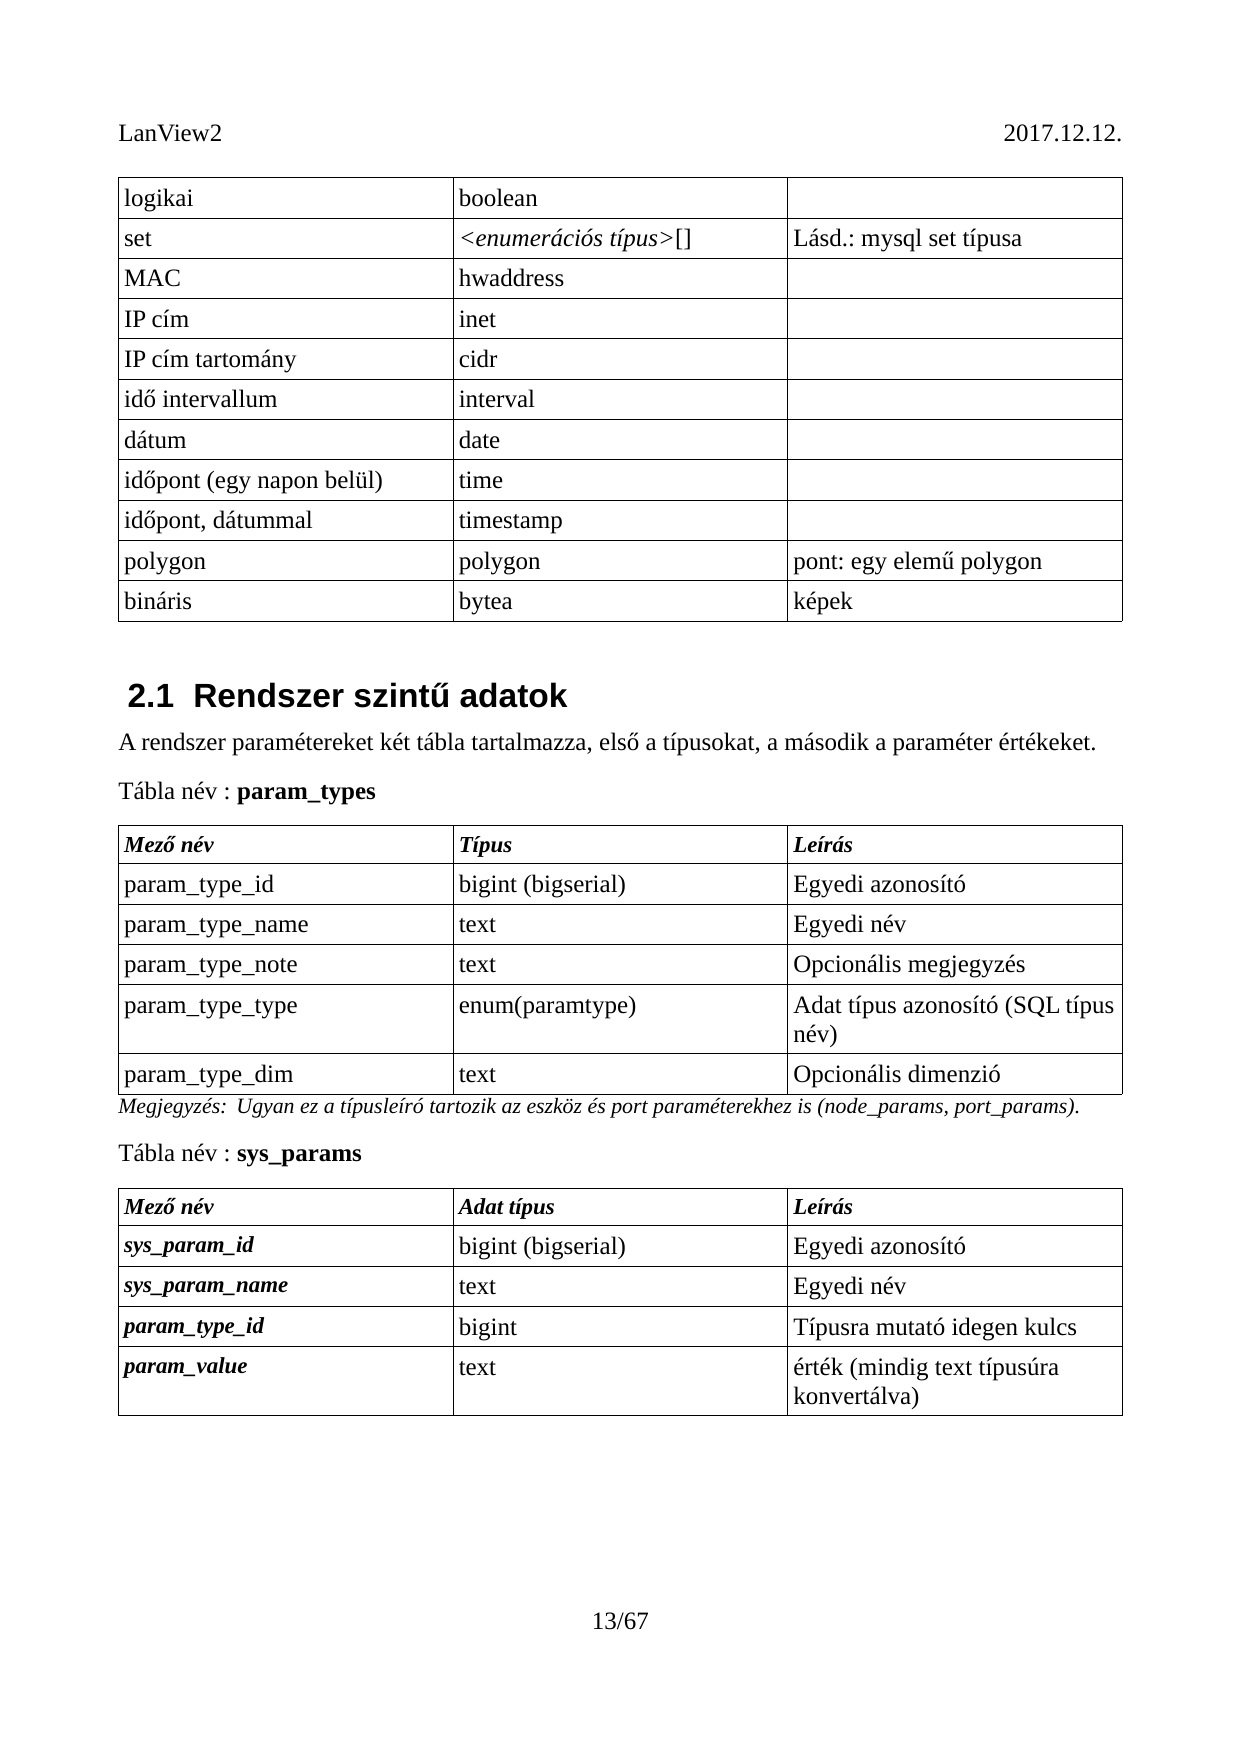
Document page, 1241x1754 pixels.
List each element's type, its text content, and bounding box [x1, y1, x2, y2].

table_cell time [454, 460, 787, 499]
table_cell param_value [119, 1347, 453, 1415]
table_header Leírás [788, 1189, 1122, 1225]
table_cell param_type_id [119, 1307, 453, 1346]
table_cell text [454, 905, 787, 944]
table_cell Opcionális megjegyzés [788, 945, 1122, 984]
table_cell Egyedi azonosító [788, 864, 1122, 903]
table_cell text [454, 945, 787, 984]
table_header Leírás [788, 826, 1122, 863]
table_cell dátum [119, 420, 453, 459]
table_cell text [454, 1347, 787, 1415]
table_cell Adat típus azonosító (SQL típus név) [788, 985, 1122, 1053]
table_cell sys_param_id [119, 1226, 453, 1266]
table_cell [788, 299, 1122, 338]
table_cell időpont, dátummal [119, 501, 453, 540]
table_cell [788, 259, 1122, 298]
table_cell [788, 178, 1122, 217]
table_cell cidr [454, 339, 787, 379]
table_cell polygon [454, 541, 787, 580]
table_cell képek [788, 581, 1122, 621]
table_cell Opcionális dimenzió [788, 1054, 1122, 1093]
table_cell timestamp [454, 501, 787, 540]
table_cell pont: egy elemű polygon [788, 541, 1122, 580]
table_cell bigint (bigserial) [454, 864, 787, 903]
table_cell param_type_dim [119, 1054, 453, 1093]
table_cell text [454, 1267, 787, 1306]
table_cell IP cím [119, 299, 453, 338]
table_cell interval [454, 380, 787, 419]
subtitle Rendszer szintű adatok [118, 676, 1122, 714]
table_cell [788, 339, 1122, 379]
table_cell text [454, 1054, 787, 1093]
table_cell param_type_type [119, 985, 453, 1053]
table_cell param_type_id [119, 864, 453, 903]
table_cell [788, 420, 1122, 459]
table_cell sys_param_name [119, 1267, 453, 1306]
table_cell idő intervallum [119, 380, 453, 419]
table_cell [788, 501, 1122, 540]
table_cell logikai [119, 178, 453, 217]
table_cell param_type_note [119, 945, 453, 984]
table_cell bigint [454, 1307, 787, 1346]
table_cell időpont (egy napon belül) [119, 460, 453, 499]
table_cell Egyedi név [788, 1267, 1122, 1306]
table_cell inet [454, 299, 787, 338]
text Tábla név : sys_params [118, 1138, 1122, 1167]
table_cell param_type_name [119, 905, 453, 944]
table_header Mező név [119, 826, 453, 863]
table_cell Egyedi név [788, 905, 1122, 944]
table_cell Lásd.: mysql set típusa [788, 219, 1122, 258]
table_cell polygon [119, 541, 453, 580]
text A rendszer paramétereket két tábla tartalmazza, első a típusokat, a második a paraméter értékeket. [118, 727, 1122, 756]
table_cell bytea [454, 581, 787, 621]
table_cell enum(paramtype) [454, 985, 787, 1053]
table_cell set [119, 219, 453, 258]
text Tábla név : param_types [118, 776, 1122, 805]
table_cell Típusra mutató idegen kulcs [788, 1307, 1122, 1346]
table_cell bigint (bigserial) [454, 1226, 787, 1266]
table_cell [788, 460, 1122, 499]
table_cell <enumerációs típus>[] [454, 219, 787, 258]
table_cell érték (mindig text típusúra konvertálva) [788, 1347, 1122, 1415]
table_header Típus [454, 826, 787, 863]
table_cell boolean [454, 178, 787, 217]
text Megjegyzés: Ugyan ez a típusleíró tartozik az eszköz és port paraméterekhez is (node_params, port_params). [118, 1095, 1122, 1119]
table_cell MAC [119, 259, 453, 298]
table_cell [788, 380, 1122, 419]
table_cell Egyedi azonosító [788, 1226, 1122, 1266]
table_header Mező név [119, 1189, 453, 1225]
table_header Adat típus [454, 1189, 787, 1225]
table_cell IP cím tartomány [119, 339, 453, 379]
table_cell bináris [119, 581, 453, 621]
table_cell date [454, 420, 787, 459]
table_cell hwaddress [454, 259, 787, 298]
